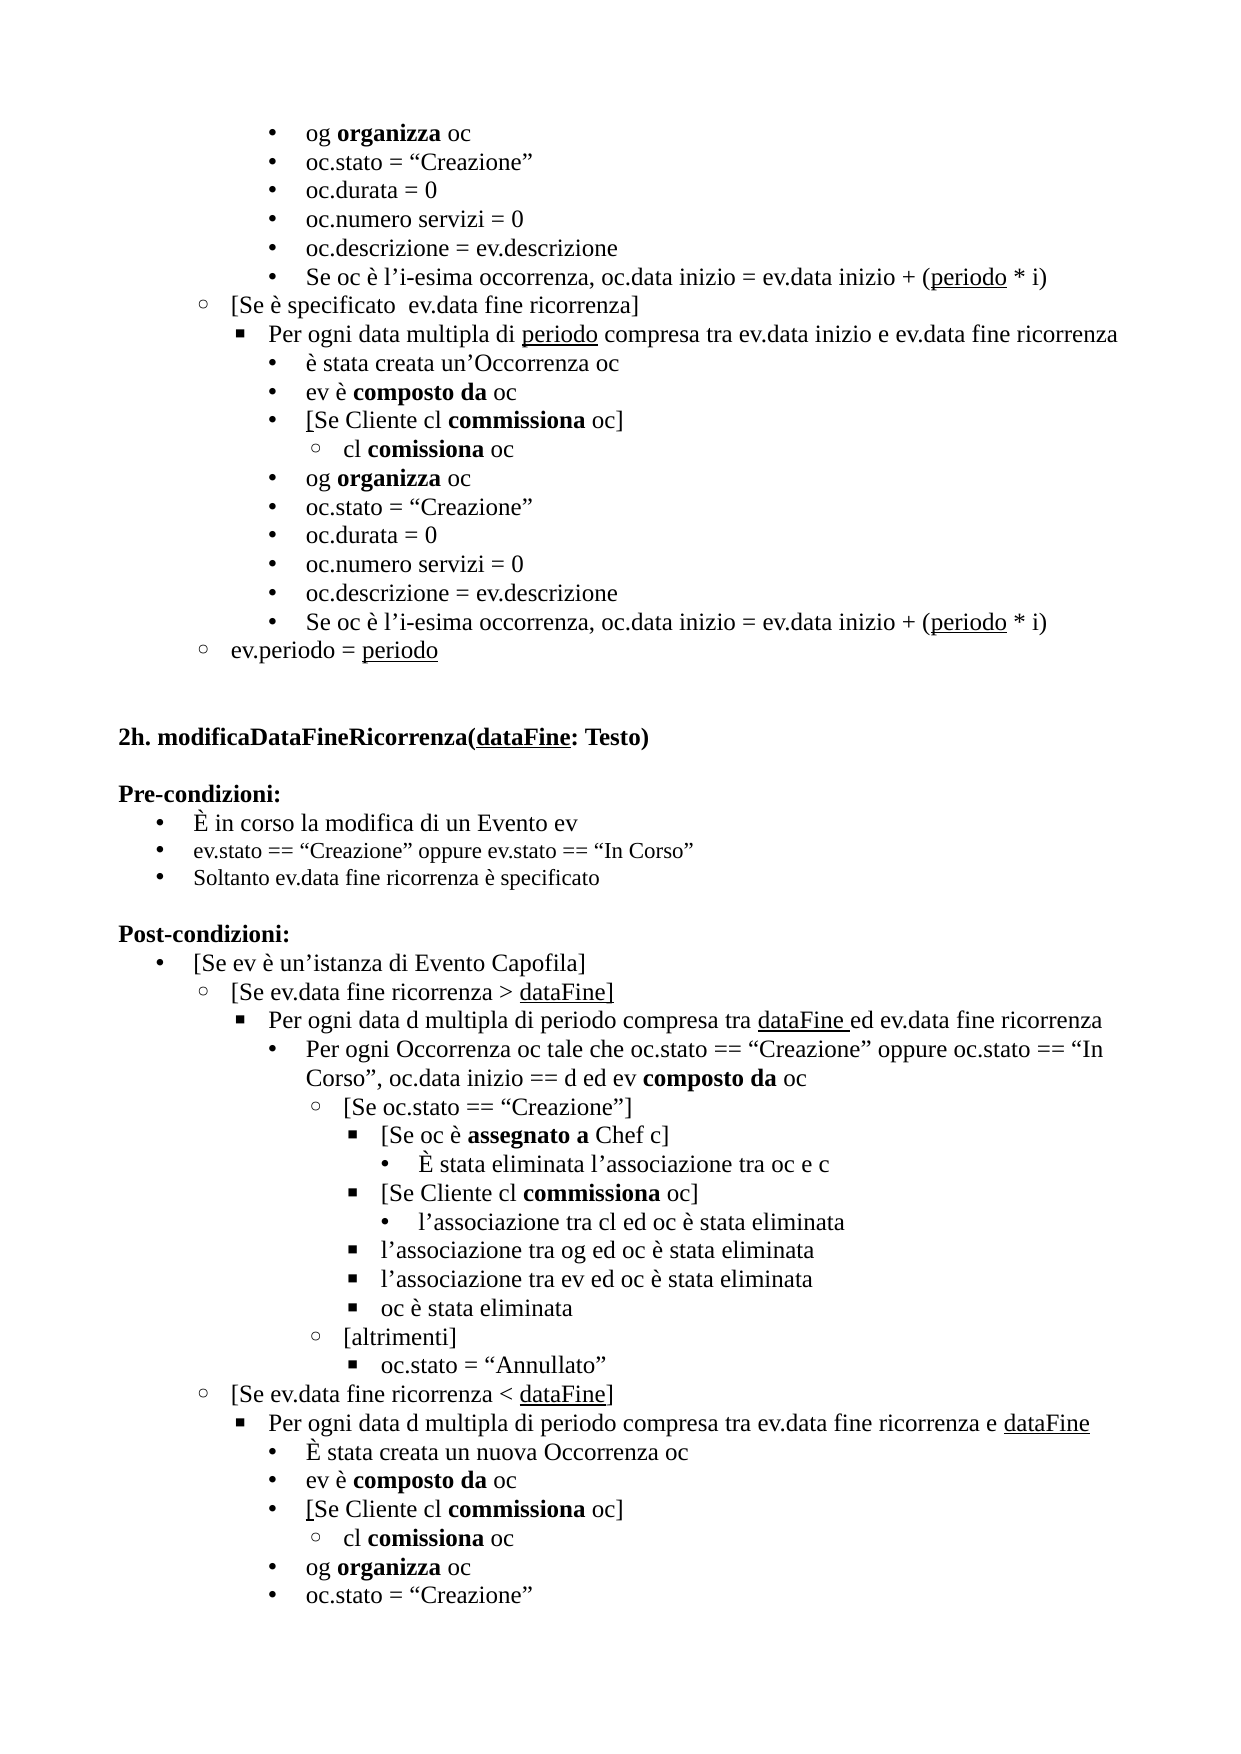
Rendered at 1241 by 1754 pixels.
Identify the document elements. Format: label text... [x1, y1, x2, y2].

list [Se Cliente cl commissiona oc] [268, 406, 1122, 434]
list og organizza oc [268, 1552, 1122, 1580]
list [Se Cliente cl commissiona oc] [268, 1494, 1122, 1523]
list oc.numero servizi = 0 [268, 549, 1122, 578]
list [Se oc.stato == “Creazione”] [306, 1092, 1122, 1120]
list Se oc è l’i-esima occorrenza, oc.data inizio = ev.data inizio + (periodo * i) [268, 262, 1122, 291]
text Pre-condizioni: [118, 779, 1122, 808]
list oc.stato = “Creazione” [268, 492, 1122, 521]
list cl comissiona oc [306, 1523, 1122, 1552]
list [Se Cliente cl commissiona oc] [343, 1178, 1122, 1207]
list oc.descrizione = ev.descrizione [268, 578, 1122, 607]
list og organizza oc [268, 118, 1122, 147]
list [Se ev è un’istanza di Evento Capofila] [156, 948, 1122, 977]
list Per ogni data d multipla di periodo compresa tra ev.data fine ricorrenza e dataFine [231, 1408, 1122, 1437]
list Per ogni data multipla di periodo compresa tra ev.data inizio e ev.data fine ricorrenza [231, 319, 1122, 348]
list ev.stato == “Creazione” oppure ev.stato == “In Corso” [156, 837, 1122, 864]
list [Se è specificato ev.data fine ricorrenza] [193, 291, 1122, 319]
list oc.numero servizi = 0 [268, 204, 1122, 233]
list Se oc è l’i-esima occorrenza, oc.data inizio = ev.data inizio + (periodo * i) [268, 607, 1122, 636]
list [Se ev.data fine ricorrenza < dataFine] [193, 1379, 1122, 1408]
list è stata creata un’Occorrenza oc [268, 348, 1122, 377]
list Per ogni data d multipla di periodo compresa tra dataFine ed ev.data fine ricorrenza [231, 1005, 1122, 1034]
list È stata creata un nuova Occorrenza oc [268, 1437, 1122, 1465]
list ev è composto da oc [268, 1465, 1122, 1494]
list oc è stata eliminata [343, 1293, 1122, 1322]
list oc.stato = “Creazione” [268, 1580, 1122, 1609]
list og organizza oc [268, 463, 1122, 492]
list l’associazione tra ev ed oc è stata eliminata [343, 1264, 1122, 1293]
list oc.stato = “Annullato” [343, 1350, 1122, 1379]
list oc.stato = “Creazione” [268, 147, 1122, 176]
list Soltanto ev.data fine ricorrenza è specificato [156, 864, 1122, 890]
list l’associazione tra og ed oc è stata eliminata [343, 1235, 1122, 1264]
list oc.durata = 0 [268, 176, 1122, 204]
list È in corso la modifica di un Evento ev [156, 808, 1122, 837]
list [Se oc è assegnato a Chef c] [343, 1120, 1122, 1149]
list l’associazione tra cl ed oc è stata eliminata [381, 1207, 1122, 1235]
list ev.periodo = periodo [193, 636, 1122, 664]
list oc.durata = 0 [268, 521, 1122, 549]
list oc.descrizione = ev.descrizione [268, 233, 1122, 262]
list [altrimenti] [306, 1322, 1122, 1350]
text Post-condizioni: [118, 919, 1122, 948]
text 2h. modificaDataFineRicorrenza(dataFine: Testo) [118, 722, 1122, 751]
list ev è composto da oc [268, 377, 1122, 406]
list Per ogni Occorrenza oc tale che oc.stato == “Creazione” oppure oc.stato == “In Corso”, oc.data inizio == d ed ev composto da oc [268, 1034, 1122, 1092]
list [Se ev.data fine ricorrenza > dataFine] [193, 977, 1122, 1005]
list cl comissiona oc [306, 434, 1122, 463]
list È stata eliminata l’associazione tra oc e c [381, 1149, 1122, 1178]
